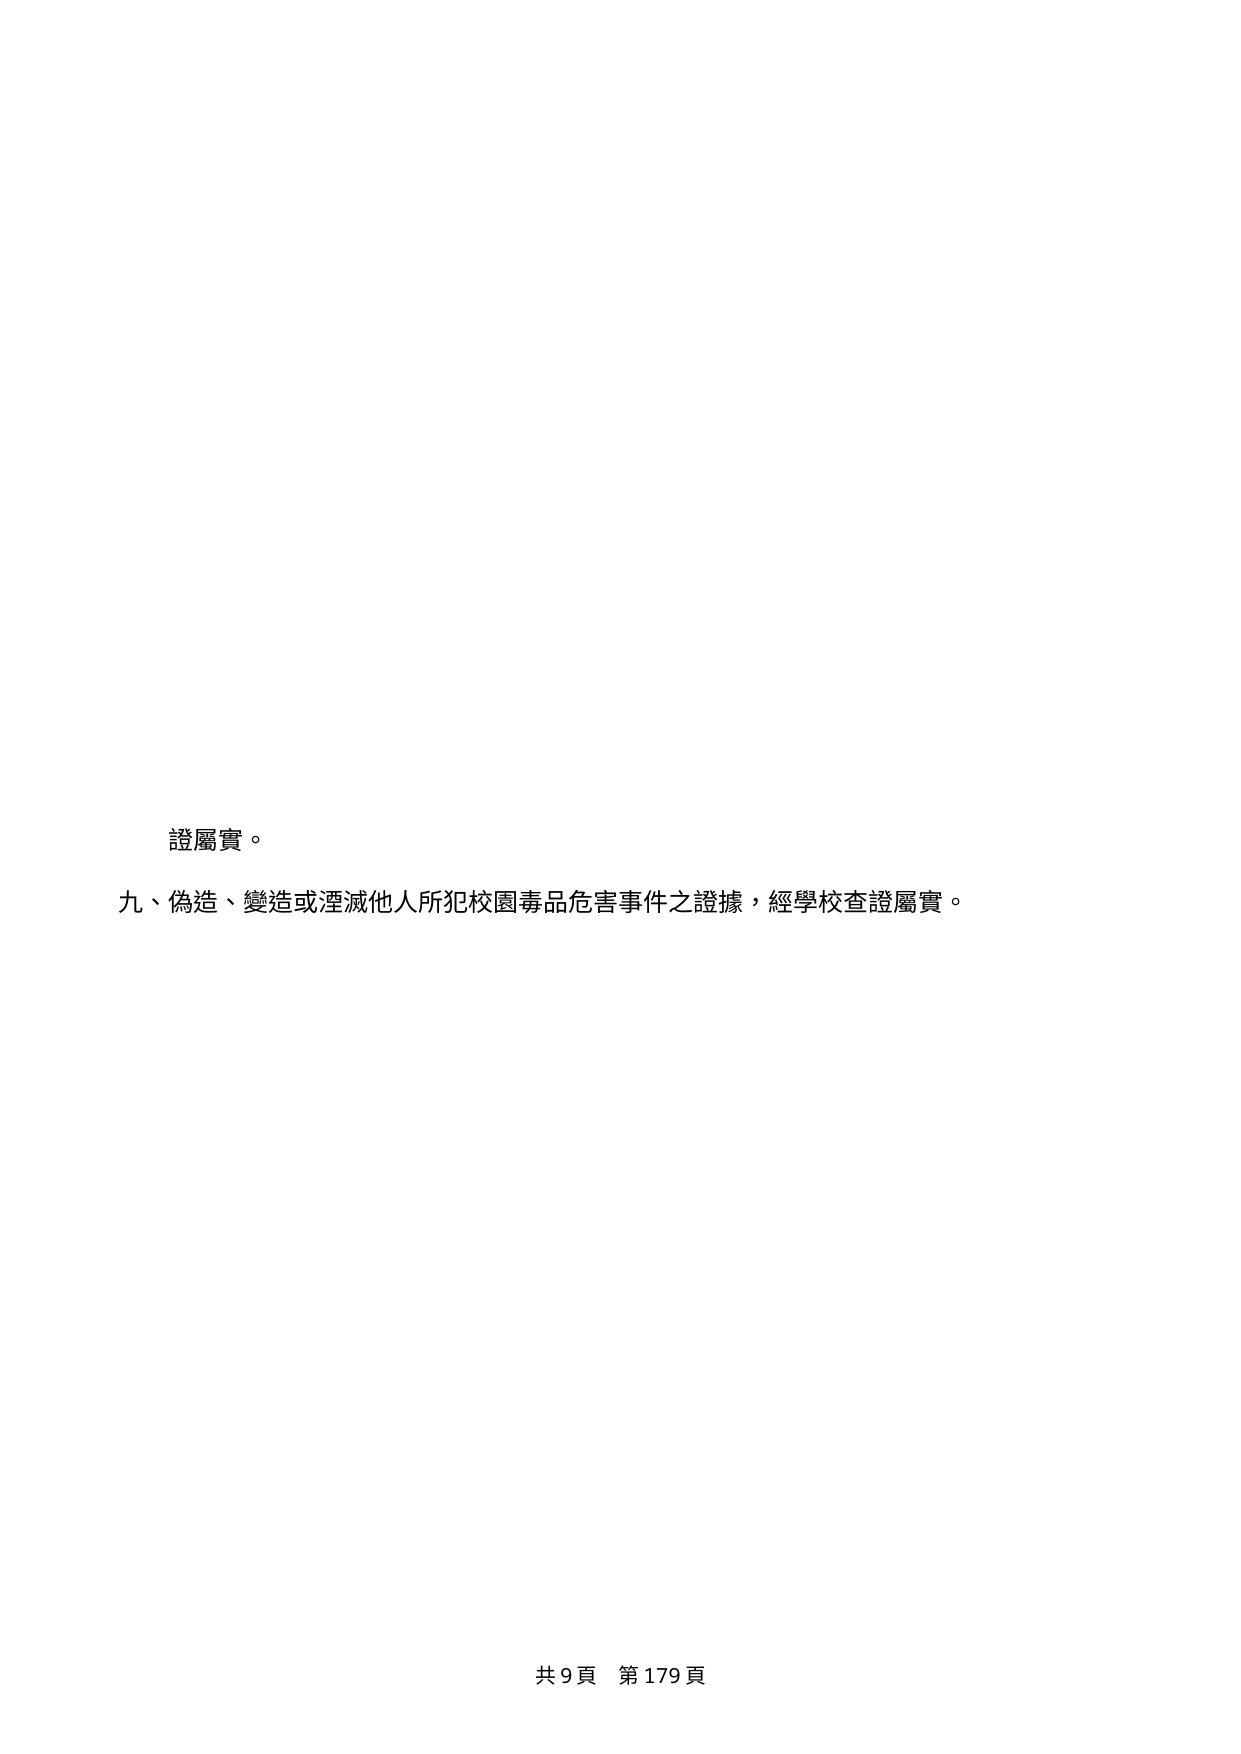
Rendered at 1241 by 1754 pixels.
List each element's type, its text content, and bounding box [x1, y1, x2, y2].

text 證屬實。 [118, 797, 1122, 859]
text 九、偽造、變造或湮滅他人所犯校園毒品危害事件之證據，經學校查證屬實。 [118, 859, 1122, 922]
